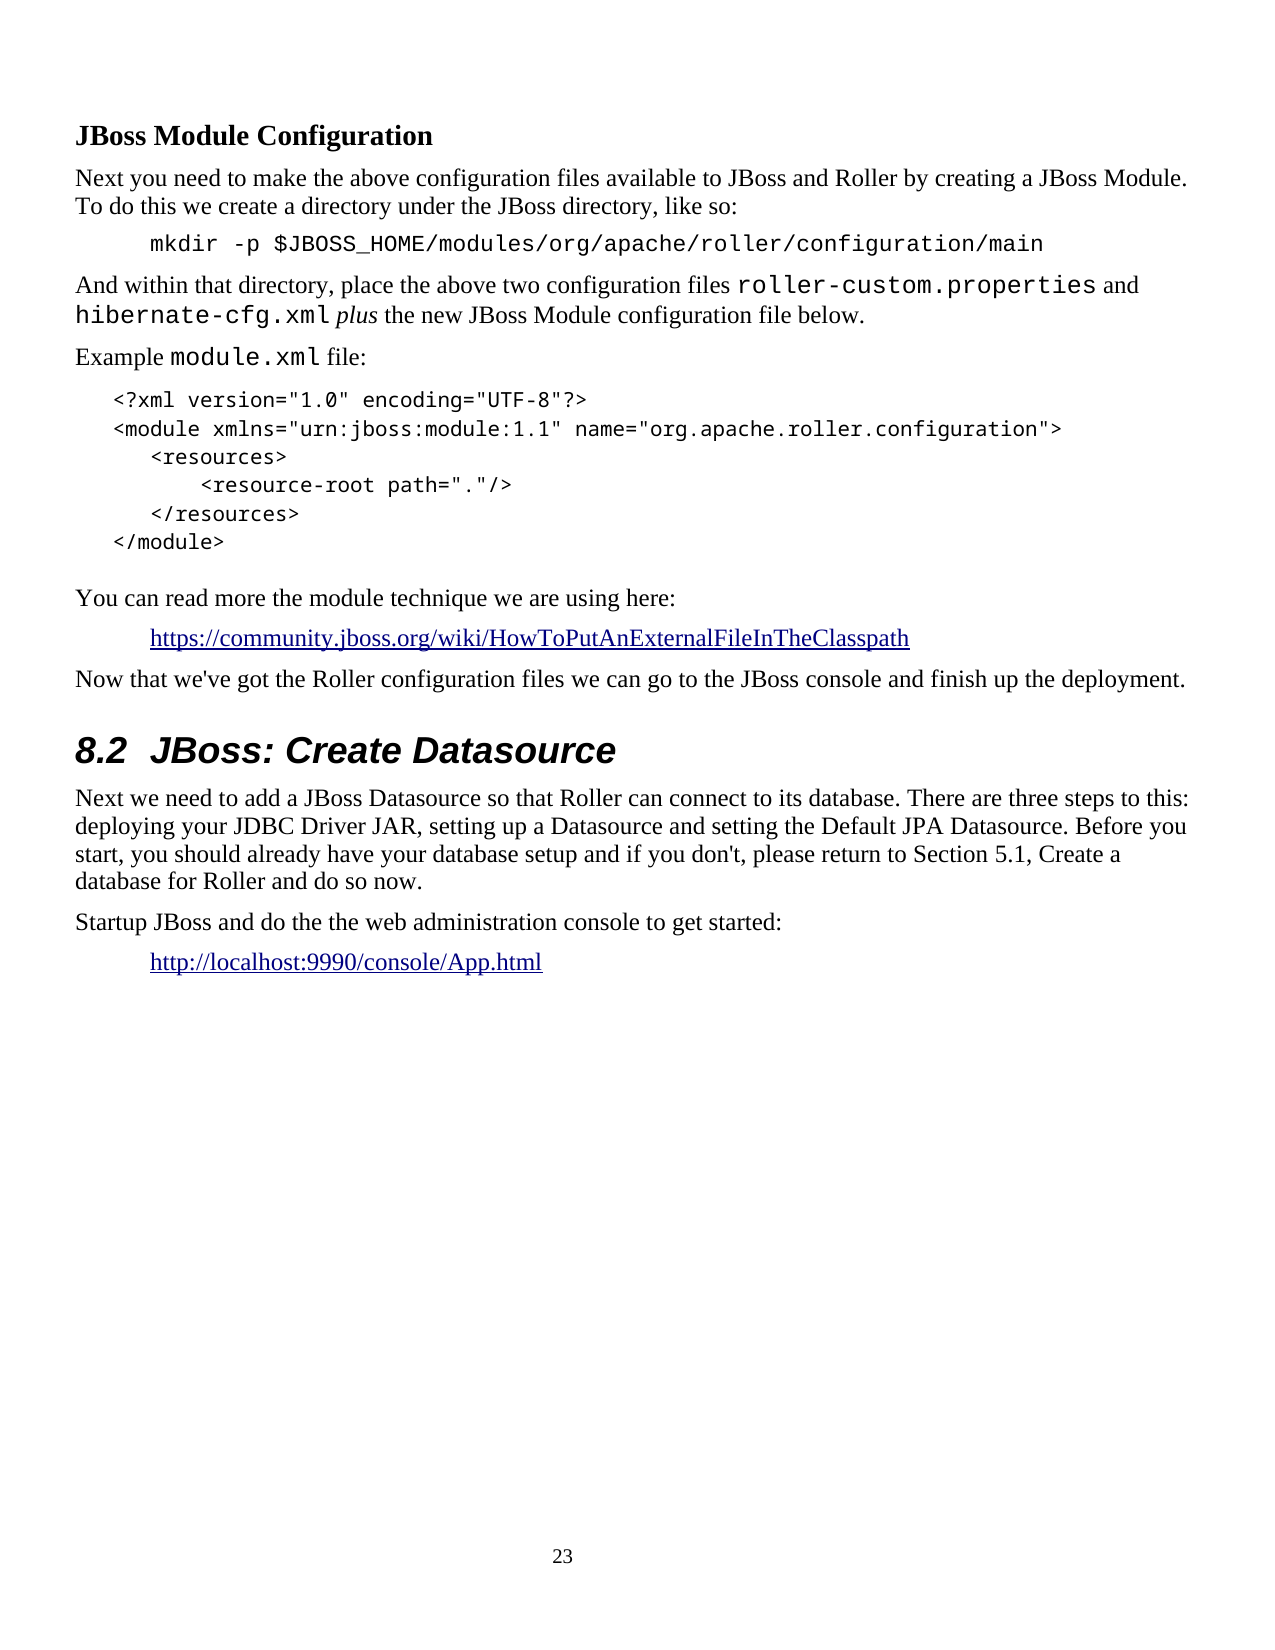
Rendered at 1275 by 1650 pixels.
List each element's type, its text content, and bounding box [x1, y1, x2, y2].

text JBoss Module Configuration [75, 120, 1200, 152]
text <resources> [75, 442, 1200, 471]
text <module xmlns="urn:jboss:module:1.1" name="org.apache.roller.configuration"> [75, 414, 1200, 442]
text Next we need to add a JBoss Datasource so that Roller can connect to its database. There are three steps to this: deploying your JDBC Driver JAR, setting up a Datasource and setting the Default JPA Datasource. Before you start, you should already have your database setup and if you don't, please return to Section 5.1, Create a database for Roller and do so now. [75, 784, 1200, 895]
text And within that directory, place the above two configuration files roller-custom.properties and hibernate-cfg.xml plus the new JBoss Module configuration file below. [75, 271, 1200, 331]
text </resources> [75, 499, 1200, 527]
text Example module.xml file: [75, 343, 1200, 373]
text https://community.jboss.org/wiki/HowToPutAnExternalFileInTheClasspath [75, 624, 1200, 652]
text </module> [75, 527, 1200, 556]
text You can read more the module technique we are using here: [75, 584, 1200, 612]
text <resource-root path="."/> [75, 471, 1200, 499]
text mkdir -p $JBOSS_HOME/modules/org/apache/roller/configuration/main [75, 232, 1200, 258]
text Startup JBoss and do the the web administration console to get started: [75, 908, 1200, 935]
text <?xml version="1.0" encoding="UTF-8"?> [75, 385, 1200, 414]
subtitle JBoss: Create Datasource [75, 730, 1200, 772]
text http://localhost:9990/console/App.html [75, 948, 1200, 976]
text Next you need to make the above configuration files available to JBoss and Roller by creating a JBoss Module. To do this we create a directory under the JBoss directory, like so: [75, 164, 1200, 220]
text Now that we've got the Roller configuration files we can go to the JBoss console and finish up the deployment. [75, 665, 1200, 692]
